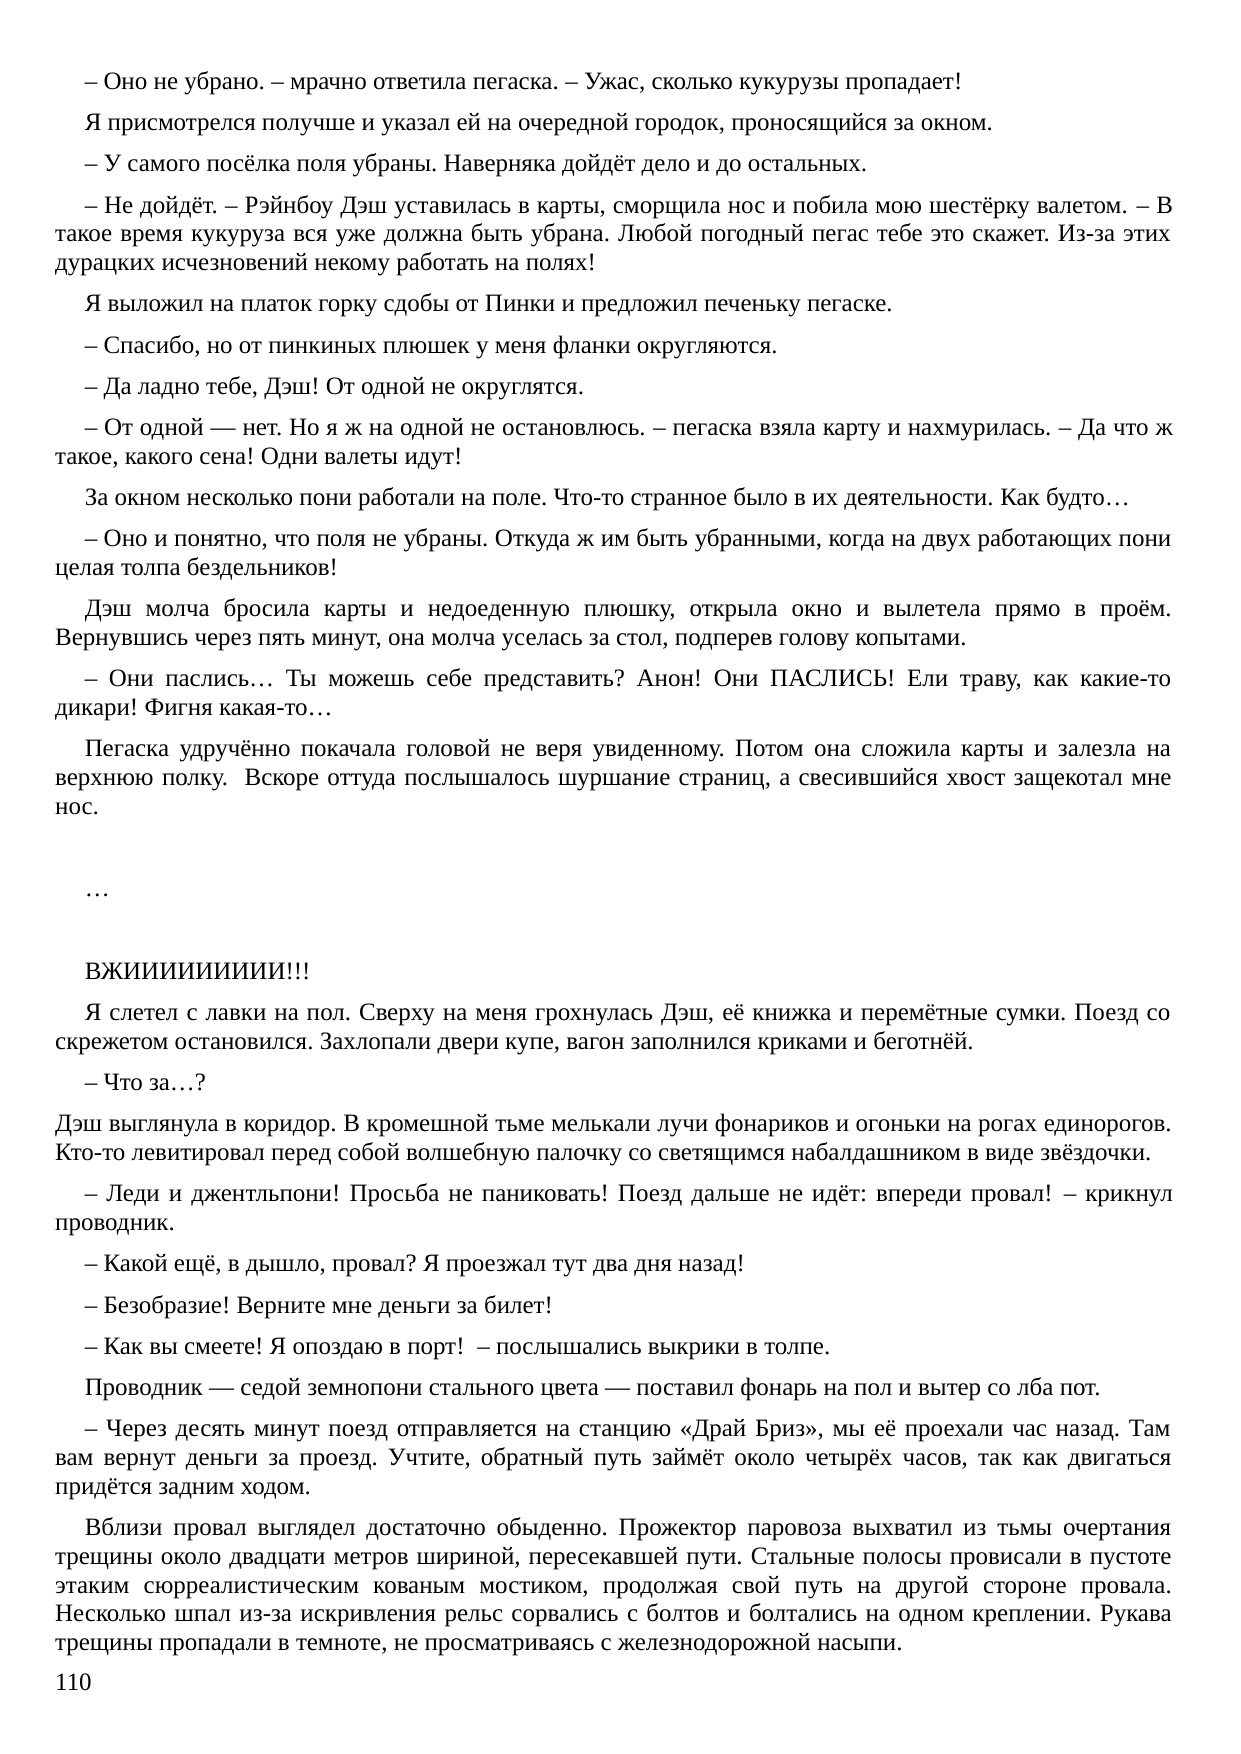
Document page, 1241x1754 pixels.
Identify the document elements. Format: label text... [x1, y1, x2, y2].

text – Как вы смеете! Я опоздаю в порт! – послышались выкрики в толпе. [55, 1331, 1173, 1360]
text – Спасибо, но от пинкиных плюшек у меня фланки округляются. [55, 330, 1173, 358]
text Я выложил на платок горку сдобы от Пинки и предложил печеньку пегаске. [55, 288, 1173, 317]
text – Оно не убрано. – мрачно ответила пегаска. – Ужас, сколько кукурузы пропадает! [55, 66, 1173, 95]
text – Они паслись… Ты можешь себе представить? Анон! Они ПАСЛИСЬ! Ели траву, как какие-то дикари! Фигня какая-то… [55, 663, 1173, 721]
text – Безобразие! Верните мне деньги за билет! [55, 1290, 1173, 1318]
text ВЖИИИИИИИИИ!!! [55, 956, 1173, 985]
text – Да ладно тебе, Дэш! От одной не округлятся. [55, 371, 1173, 400]
text – Через десять минут поезд отправляется на станцию «Драй Бриз», мы её проехали час назад. Там вам вернут деньги за проезд. Учтите, обратный путь займёт около четырёх часов, так как двигаться придётся задним ходом. [55, 1413, 1173, 1500]
text – Какой ещё, в дышло, провал? Я проезжал тут два дня назад! [55, 1248, 1173, 1277]
text … [55, 873, 1173, 902]
text Вблизи провал выглядел достаточно обыденно. Прожектор паровоза выхватил из тьмы очертания трещины около двадцати метров шириной, пересекавшей пути. Стальные полосы провисали в пустоте этаким сюрреалистическим кованым мостиком, продолжая свой путь на другой стороне провала. Несколько шпал из-за искривления рельс сорвались с болтов и болтались на одном креплении. Рукава трещины пропадали в темноте, не просматриваясь с железнодорожной насыпи. [55, 1512, 1173, 1656]
text – Не дойдёт. – Рэйнбоу Дэш уставилась в карты, сморщила нос и побила мою шестёрку валетом. – В такое время кукуруза вся уже должна быть убрана. Любой погодный пегас тебе это скажет. Из-за этих дурацких исчезновений некому работать на полях! [55, 190, 1173, 276]
text Проводник — седой земнопони стального цвета — поставил фонарь на пол и вытер со лба пот. [55, 1372, 1173, 1401]
text – Леди и джентльпони! Просьба не паниковать! Поезд дальше не идёт: впереди провал! – крикнул проводник. [55, 1178, 1173, 1236]
text Пегаска удручённо покачала головой не веря увиденному. Потом она сложила карты и залезла на верхнюю полку. Вскоре оттуда послышалось шуршание страниц, а свесившийся хвост защекотал мне нос. [55, 733, 1173, 820]
text Я присмотрелся получше и указал ей на очередной городок, проносящийся за окном. [55, 107, 1173, 136]
text Я слетел с лавки на пол. Сверху на меня грохнулась Дэш, её книжка и перемётные сумки. Поезд со скрежетом остановился. Захлопали двери купе, вагон заполнился криками и беготнёй. [55, 997, 1173, 1055]
text За окном несколько пони работали на поле. Что-то странное было в их деятельности. Как будто… [55, 482, 1173, 511]
text – От одной — нет. Но я ж на одной не остановлюсь. – пегаска взяла карту и нахмурилась. – Да что ж такое, какого сена! Одни валеты идут! [55, 412, 1173, 470]
text – У самого посёлка поля убраны. Наверняка дойдёт дело и до остальных. [55, 148, 1173, 177]
text – Оно и понятно, что поля не убраны. Откуда ж им быть убранными, когда на двух работающих пони целая толпа бездельников! [55, 523, 1173, 581]
text Дэш молча бросила карты и недоеденную плюшку, открыла окно и вылетела прямо в проём. Вернувшись через пять минут, она молча уселась за стол, подперев голову копытами. [55, 593, 1173, 651]
text – Что за…? [55, 1067, 1173, 1096]
text Дэш выглянула в коридор. В кромешной тьме мелькали лучи фонариков и огоньки на рогах единорогов. Кто-то левитировал перед собой волшебную палочку со светящимся набалдашником в виде звёздочки. [55, 1108, 1173, 1166]
